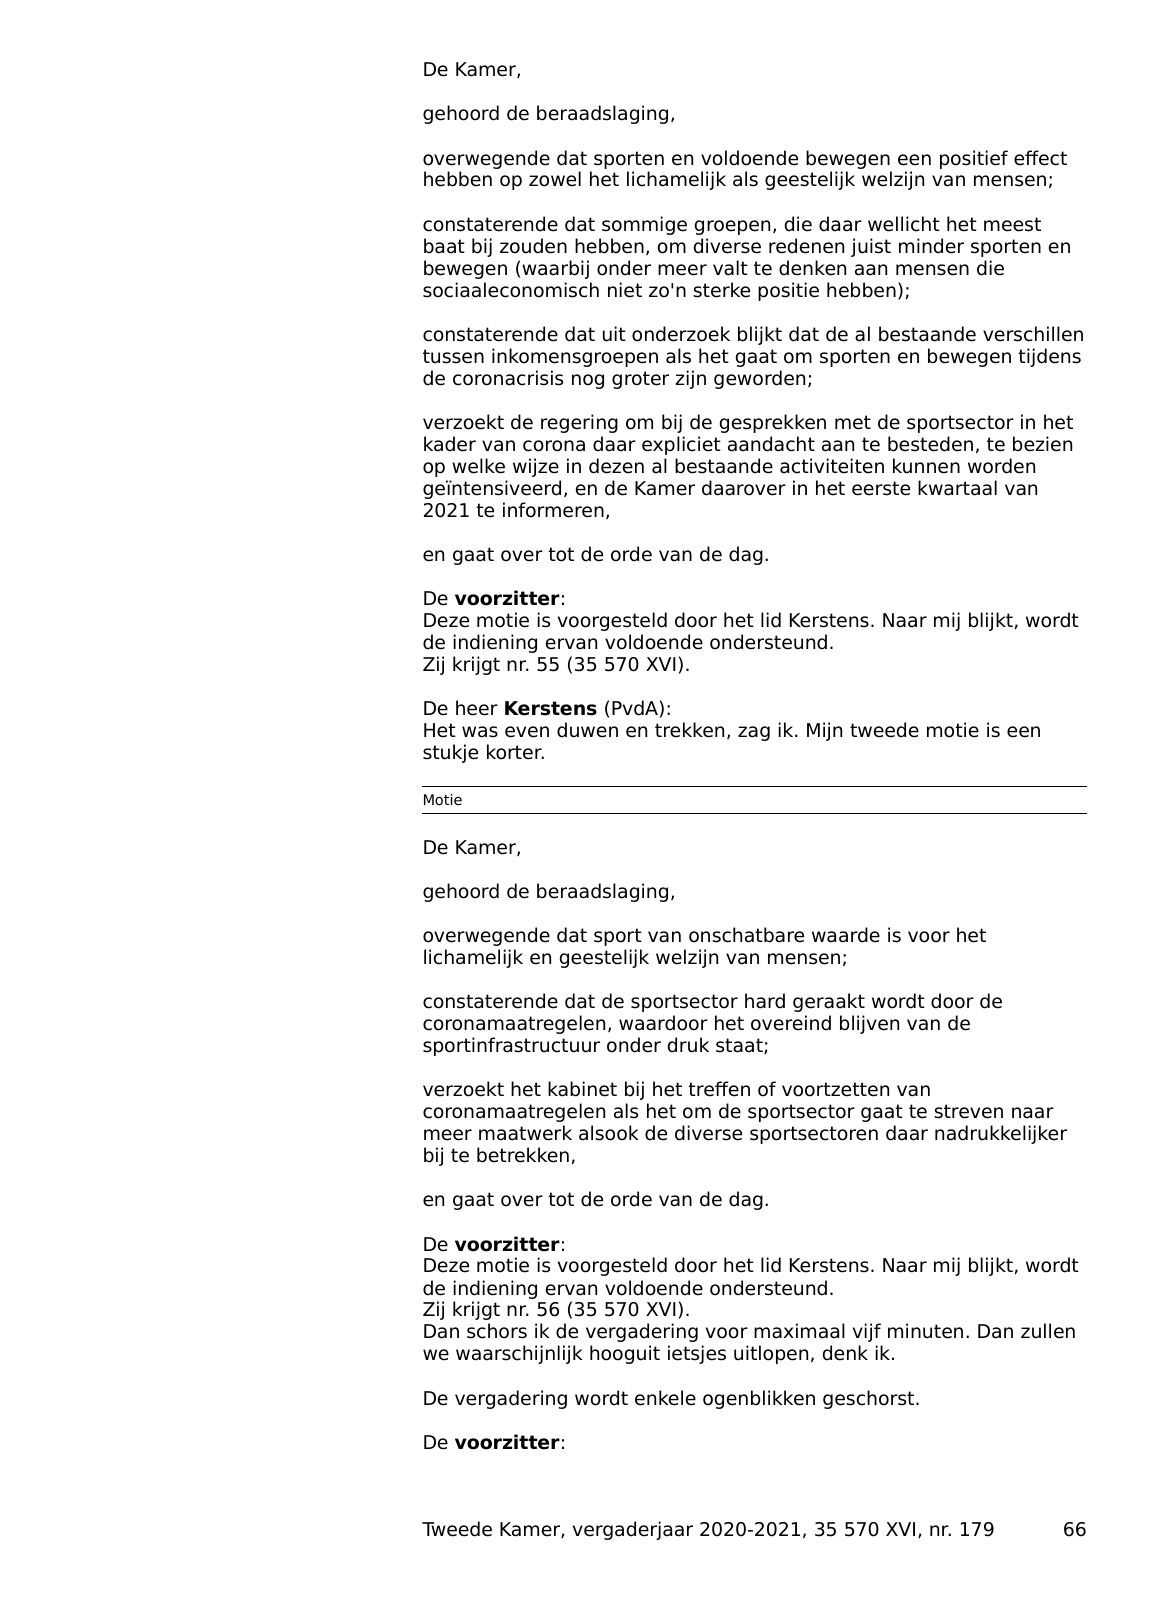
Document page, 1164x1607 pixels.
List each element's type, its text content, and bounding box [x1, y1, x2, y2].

text Het was even duwen en trekken, zag ik. Mijn tweede motie is een stukje korter. [422, 720, 1087, 764]
table_header Motie [422, 787, 1087, 813]
text De voorzitter: [422, 1233, 1087, 1255]
text De Kamer, [422, 59, 1087, 81]
text overwegende dat sporten en voldoende bewegen een positief effect hebben op zowel het lichamelijk als geestelijk welzijn van mensen; [422, 147, 1087, 191]
text verzoekt de regering om bij de gesprekken met de sportsector in het kader van corona daar expliciet aandacht aan te besteden, te bezien op welke wijze in dezen al bestaande activiteiten kunnen worden geïntensiveerd, en de Kamer daarover in het eerste kwartaal van 2021 te informeren, [422, 412, 1087, 522]
text De vergadering wordt enkele ogenblikken geschorst. [422, 1387, 1087, 1409]
text en gaat over tot de orde van de dag. [422, 544, 1087, 566]
text Deze motie is voorgesteld door het lid Kerstens. Naar mij blijkt, wordt de indiening ervan voldoende ondersteund. [422, 1255, 1087, 1299]
text Deze motie is voorgesteld door het lid Kerstens. Naar mij blijkt, wordt de indiening ervan voldoende ondersteund. [422, 610, 1087, 654]
text gehoord de beraadslaging, [422, 881, 1087, 903]
text De voorzitter: [422, 588, 1087, 610]
text constaterende dat uit onderzoek blijkt dat de al bestaande verschillen tussen inkomensgroepen als het gaat om sporten en bewegen tijdens de coronacrisis nog groter zijn geworden; [422, 324, 1087, 389]
text verzoekt het kabinet bij het treffen of voortzetten van coronamaatregelen als het om de sportsector gaat te streven naar meer maatwerk alsook de diverse sportsectoren daar nadrukkelijker bij te betrekken, [422, 1079, 1087, 1167]
text Zij krijgt nr. 56 (35 570 XVI). [422, 1299, 1087, 1321]
text overwegende dat sport van onschatbare waarde is voor het lichamelijk en geestelijk welzijn van mensen; [422, 925, 1087, 969]
text constaterende dat sommige groepen, die daar wellicht het meest baat bij zouden hebben, om diverse redenen juist minder sporten en bewegen (waarbij onder meer valt te denken aan mensen die sociaaleconomisch niet zo'n sterke positie hebben); [422, 213, 1087, 301]
text Dan schors ik de vergadering voor maximaal vijf minuten. Dan zullen we waarschijnlijk hooguit ietsjes uitlopen, denk ik. [422, 1321, 1087, 1365]
text De heer Kerstens (PvdA): [422, 698, 1087, 720]
text De Kamer, [422, 837, 1087, 858]
text constaterende dat de sportsector hard geraakt wordt door de coronamaatregelen, waardoor het overeind blijven van de sportinfrastructuur onder druk staat; [422, 991, 1087, 1057]
text en gaat over tot de orde van de dag. [422, 1189, 1087, 1211]
text De voorzitter: [422, 1432, 1087, 1454]
text gehoord de beraadslaging, [422, 103, 1087, 125]
text Zij krijgt nr. 55 (35 570 XVI). [422, 654, 1087, 676]
